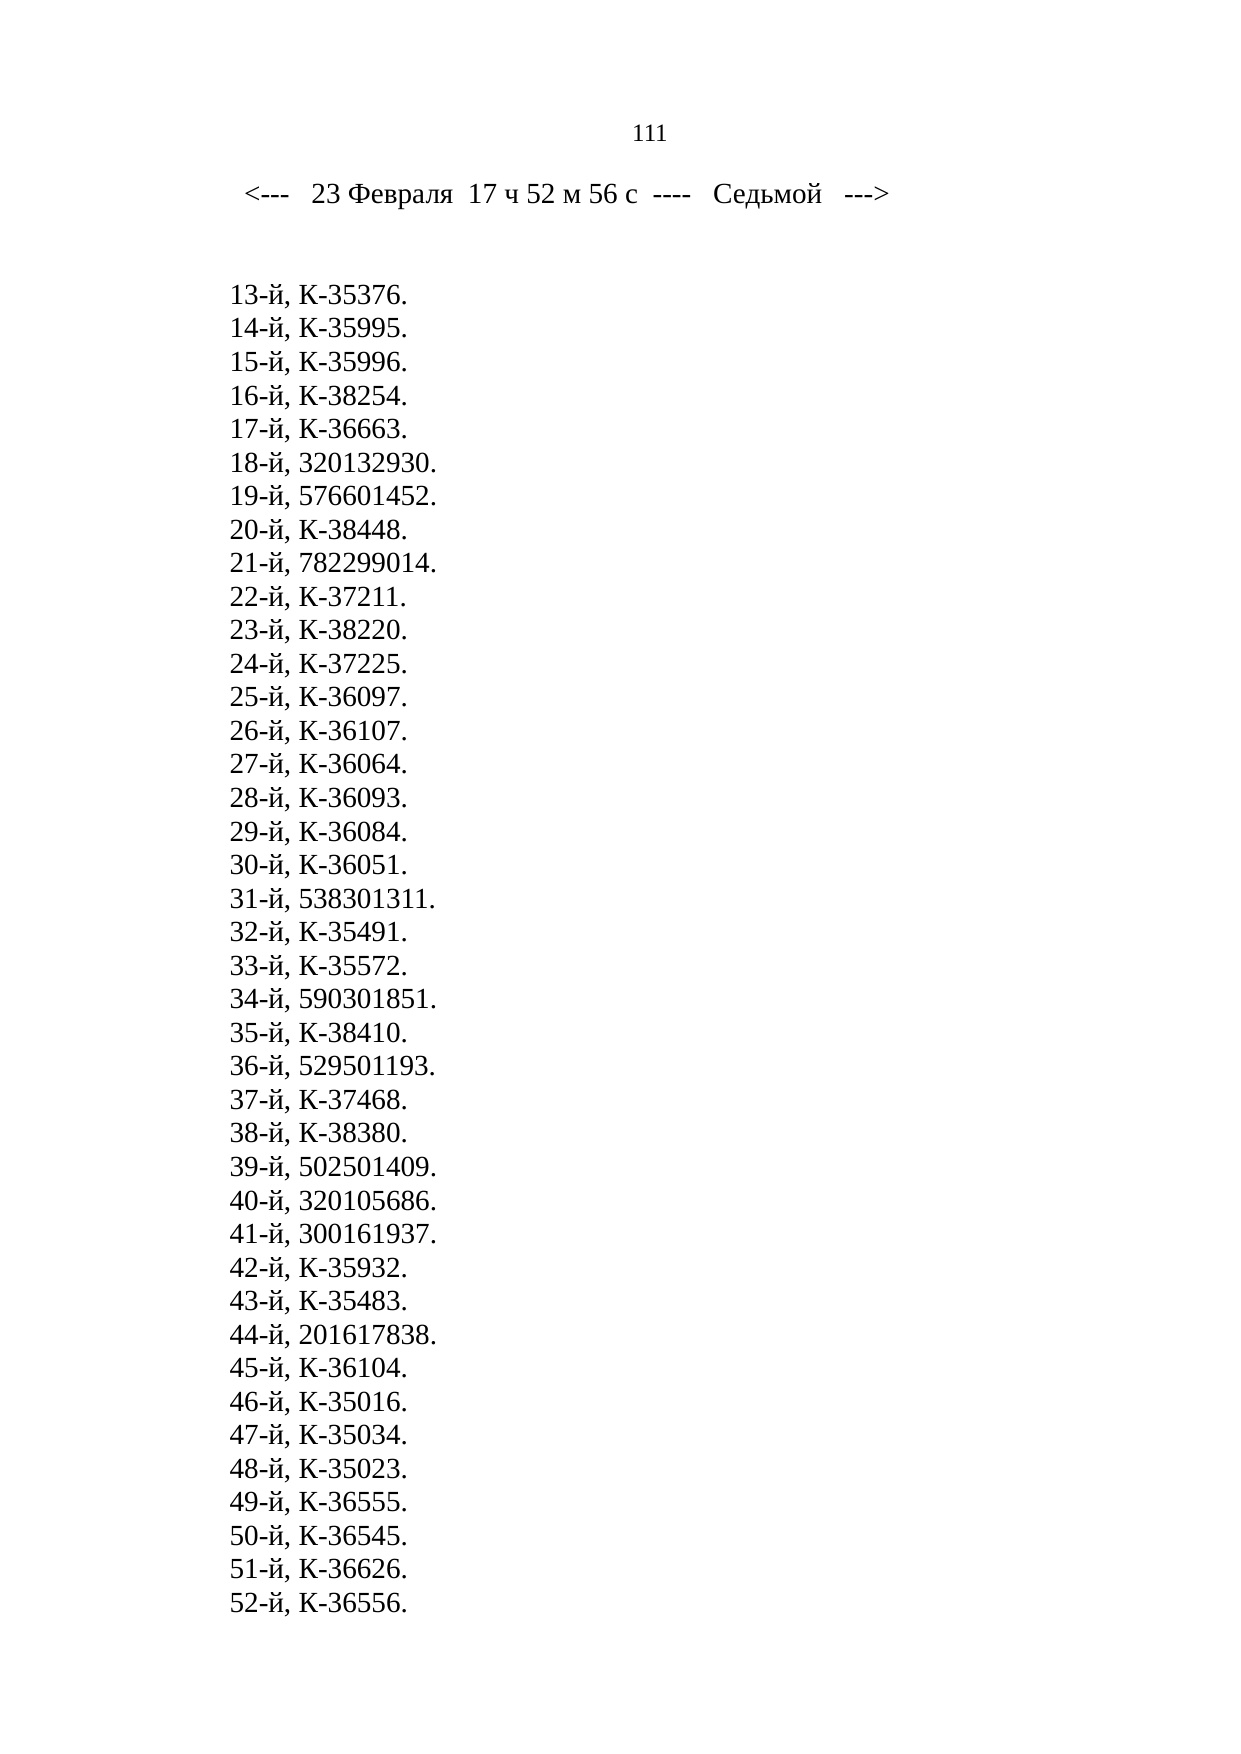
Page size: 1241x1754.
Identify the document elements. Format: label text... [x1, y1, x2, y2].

text 21-й, 782299014. [177, 545, 1122, 579]
text 16-й, К-38254. [177, 378, 1122, 411]
text 30-й, К-36051. [177, 847, 1122, 881]
text 34-й, 590301851. [177, 981, 1122, 1015]
text 47-й, К-35034. [177, 1417, 1122, 1451]
text 18-й, 320132930. [177, 445, 1122, 478]
text 23-й, К-38220. [177, 612, 1122, 646]
text 51-й, К-36626. [177, 1552, 1122, 1585]
text 31-й, 538301311. [177, 881, 1122, 914]
text 35-й, К-38410. [177, 1015, 1122, 1048]
text 24-й, К-37225. [177, 646, 1122, 679]
text 32-й, К-35491. [177, 914, 1122, 948]
text 33-й, К-35572. [177, 948, 1122, 981]
text 27-й, К-36064. [177, 747, 1122, 780]
text 38-й, К-38380. [177, 1116, 1122, 1149]
text 45-й, К-36104. [177, 1350, 1122, 1384]
text 36-й, 529501193. [177, 1048, 1122, 1082]
text 29-й, К-36084. [177, 814, 1122, 847]
text 13-й, К-35376. [177, 277, 1122, 311]
text 17-й, К-36663. [177, 411, 1122, 445]
text 20-й, К-38448. [177, 512, 1122, 545]
text 26-й, К-36107. [177, 713, 1122, 747]
text 42-й, К-35932. [177, 1250, 1122, 1283]
text 14-й, К-35995. [177, 311, 1122, 344]
text 25-й, К-36097. [177, 679, 1122, 713]
text 28-й, К-36093. [177, 780, 1122, 814]
text 19-й, 576601452. [177, 478, 1122, 512]
text 41-й, 300161937. [177, 1216, 1122, 1250]
text 46-й, К-35016. [177, 1384, 1122, 1417]
text 15-й, К-35996. [177, 344, 1122, 378]
text 22-й, К-37211. [177, 579, 1122, 612]
text 40-й, 320105686. [177, 1183, 1122, 1216]
text 43-й, К-35483. [177, 1283, 1122, 1317]
text 44-й, 201617838. [177, 1317, 1122, 1350]
text 49-й, К-36555. [177, 1484, 1122, 1518]
text 52-й, К-36556. [177, 1585, 1122, 1619]
text 39-й, 502501409. [177, 1149, 1122, 1183]
text 48-й, К-35023. [177, 1451, 1122, 1484]
text <--- 23 Февраля 17 ч 52 м 56 с ---- Седьмой ---> [177, 176, 1122, 210]
text 37-й, К-37468. [177, 1082, 1122, 1116]
text 50-й, К-36545. [177, 1518, 1122, 1552]
